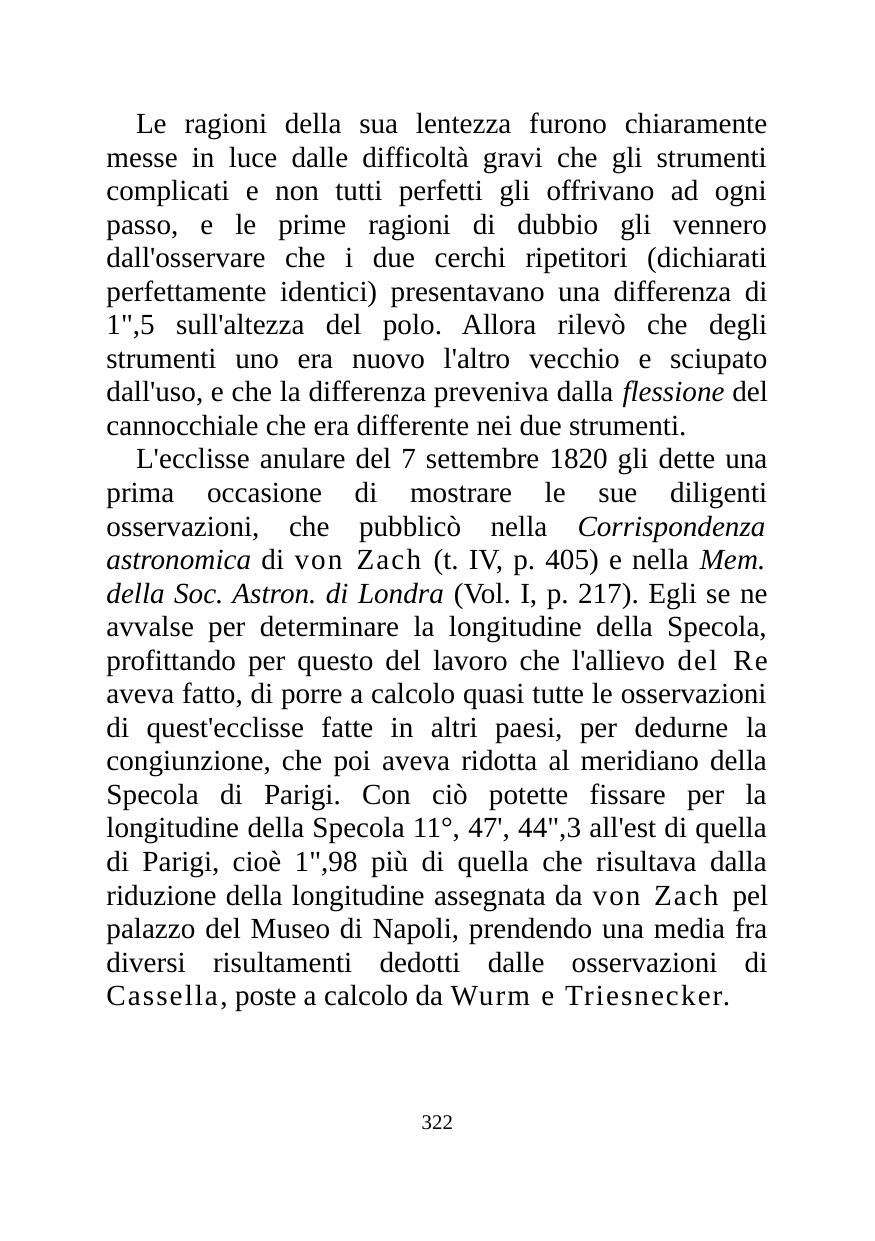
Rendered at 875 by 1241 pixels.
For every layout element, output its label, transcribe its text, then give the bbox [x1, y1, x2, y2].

text L'ecclisse anulare del 7 settembre 1820 gli dette una prima occasione di mostrare le sue diligenti osservazioni, che pubblicò nella Corrispondenza astronomica di von Zach (t. IV, p. 405) e nella Mem. della Soc. Astron. di Londra (Vol. I, p. 217). Egli se ne avvalse per determinare la longitudine della Specola, profittando per questo del lavoro che l'allievo del Re aveva fatto, di porre a calcolo quasi tutte le osservazioni di quest'ecclisse fatte in altri paesi, per dedurne la congiunzione, che poi aveva ridotta al meridiano della Specola di Parigi. Con ciò potette fissare per la longitudine della Specola 11°, 47', 44",3 all'est di quella di Parigi, cioè 1",98 più di quella che risultava dalla riduzione della longitudine assegnata da von Zach pel palazzo del Museo di Napoli, prendendo una media fra diversi risultamenti dedotti dalle osservazioni di Cassella, poste a calcolo da Wurm e Triesnecker. [106, 442, 768, 1012]
text Le ragioni della sua lentezza furono chiaramente messe in luce dalle difficoltà gravi che gli strumenti complicati e non tutti perfetti gli offrivano ad ogni passo, e le prime ragioni di dubbio gli vennero dall'osservare che i due cerchi ripetitori (dichiarati perfettamente identici) presentavano una differenza di 1",5 sull'altezza del polo. Allora rilevò che degli strumenti uno era nuovo l'altro vecchio e sciupato dall'uso, e che la differenza preveniva dalla flessione del cannocchiale che era differente nei due strumenti. [106, 106, 768, 442]
